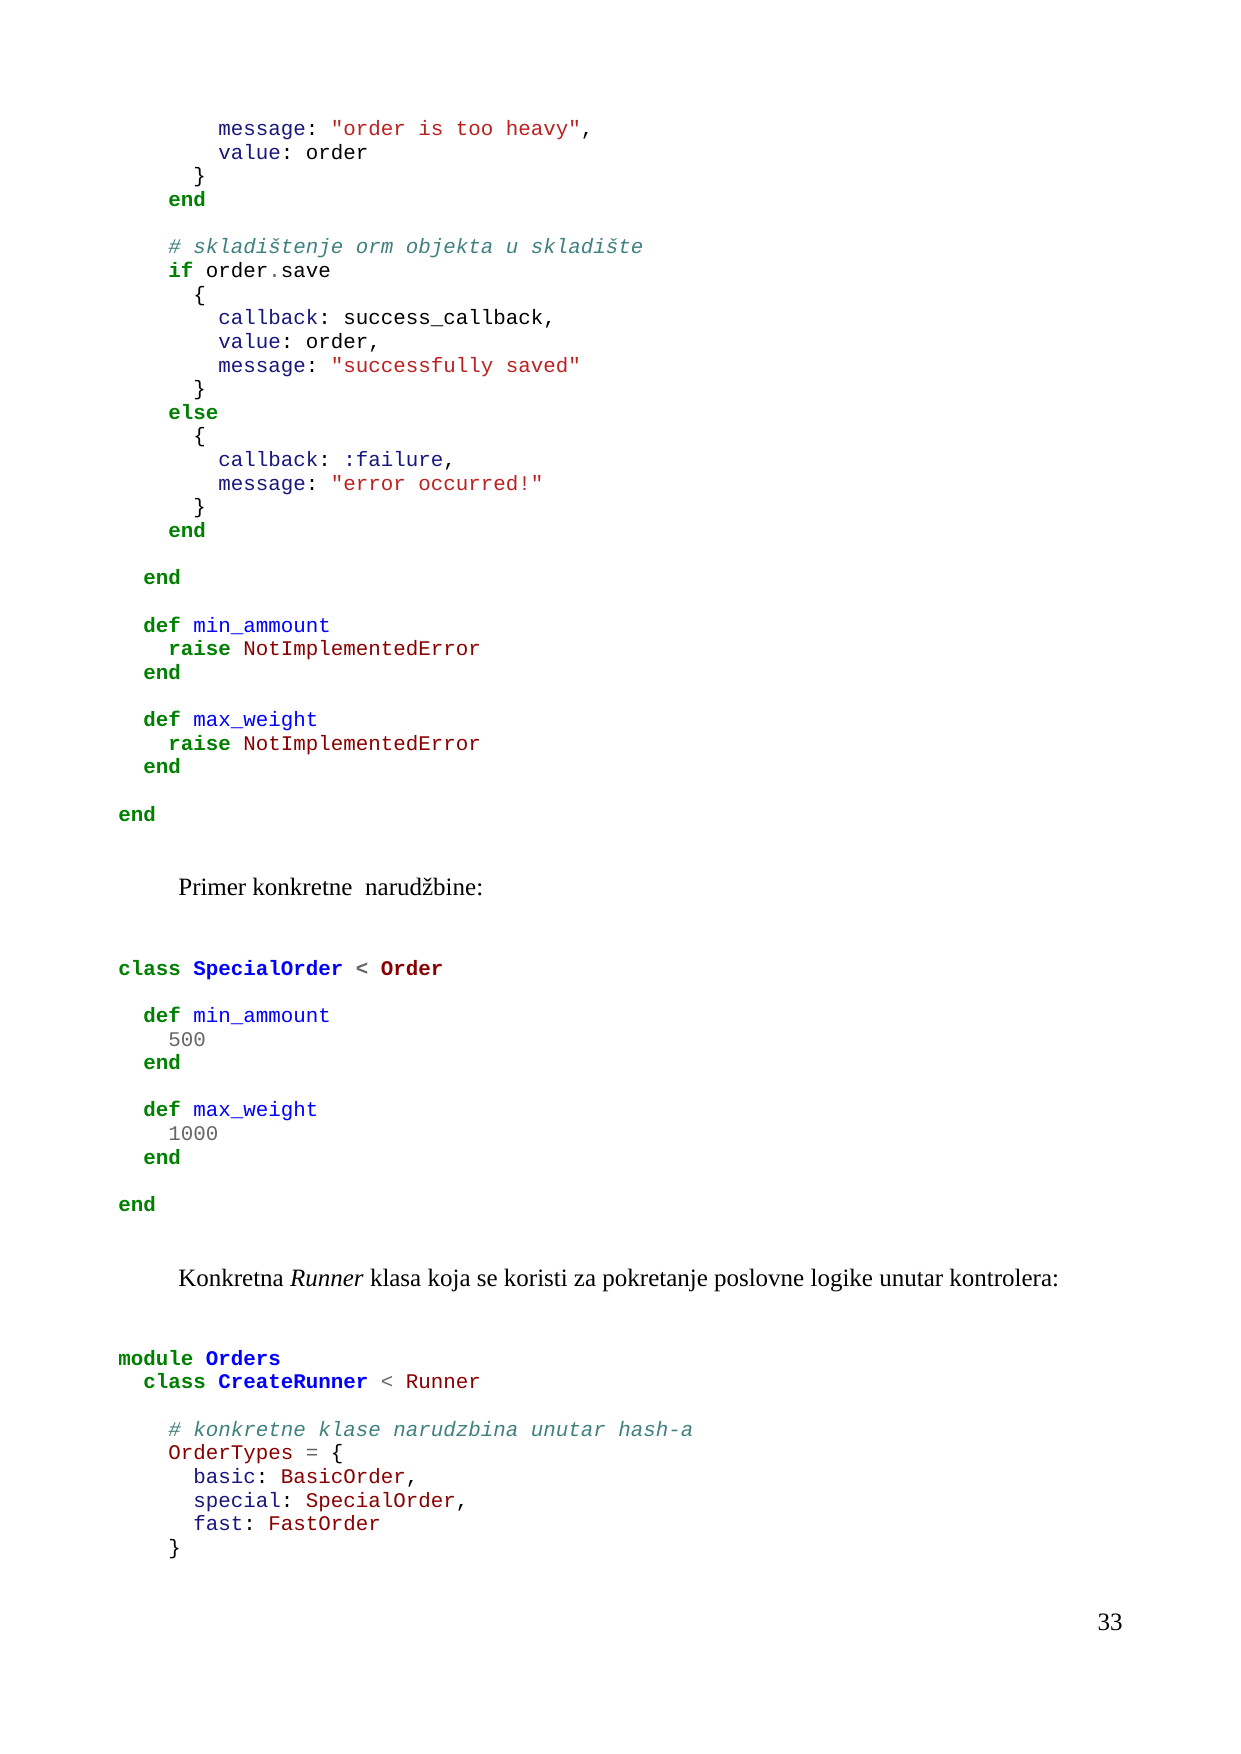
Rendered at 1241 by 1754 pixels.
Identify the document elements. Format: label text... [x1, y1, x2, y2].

text message: "order is too heavy", [118, 118, 1122, 142]
text } [118, 1537, 1122, 1561]
text end [118, 1147, 1122, 1170]
text Konkretna Runner klasa koja se koristi za pokretanje poslovne logike unutar kontrolera: [118, 1263, 1122, 1291]
text else [118, 402, 1122, 426]
text special: SpecialOrder, [118, 1490, 1122, 1513]
text # konkretne klase narudzbina unutar hash-a [118, 1419, 1122, 1442]
text Primer konkretne narudžbine: [118, 872, 1122, 901]
text value: order, [118, 331, 1122, 354]
text basic: BasicOrder, [118, 1466, 1122, 1490]
text OrderTypes = { [118, 1442, 1122, 1466]
text end [118, 804, 1122, 827]
text end [118, 757, 1122, 780]
text end [118, 189, 1122, 213]
text message: "successfully saved" [118, 354, 1122, 378]
text raise NotImplementedError [118, 638, 1122, 662]
text value: order [118, 142, 1122, 165]
text module Orders [118, 1348, 1122, 1371]
text message: "error occurred!" [118, 473, 1122, 496]
text callback: success_callback, [118, 307, 1122, 331]
text class SpecialOrder < Order [118, 958, 1122, 981]
text if order.save [118, 260, 1122, 284]
text { [118, 284, 1122, 307]
text } [118, 378, 1122, 402]
text end [118, 662, 1122, 686]
text end [118, 520, 1122, 544]
text class CreateRunner < Runner [118, 1371, 1122, 1395]
text def max_weight [118, 709, 1122, 733]
text } [118, 165, 1122, 189]
text raise NotImplementedError [118, 733, 1122, 757]
text { [118, 426, 1122, 449]
text end [118, 567, 1122, 591]
text # skladištenje orm objekta u skladište [118, 236, 1122, 260]
text fast: FastOrder [118, 1513, 1122, 1537]
text 500 [118, 1028, 1122, 1052]
text def max_weight [118, 1099, 1122, 1123]
text def min_ammount [118, 615, 1122, 638]
text callback: :failure, [118, 449, 1122, 473]
text end [118, 1194, 1122, 1218]
text end [118, 1052, 1122, 1076]
text } [118, 496, 1122, 520]
text def min_ammount [118, 1005, 1122, 1028]
text 1000 [118, 1123, 1122, 1147]
